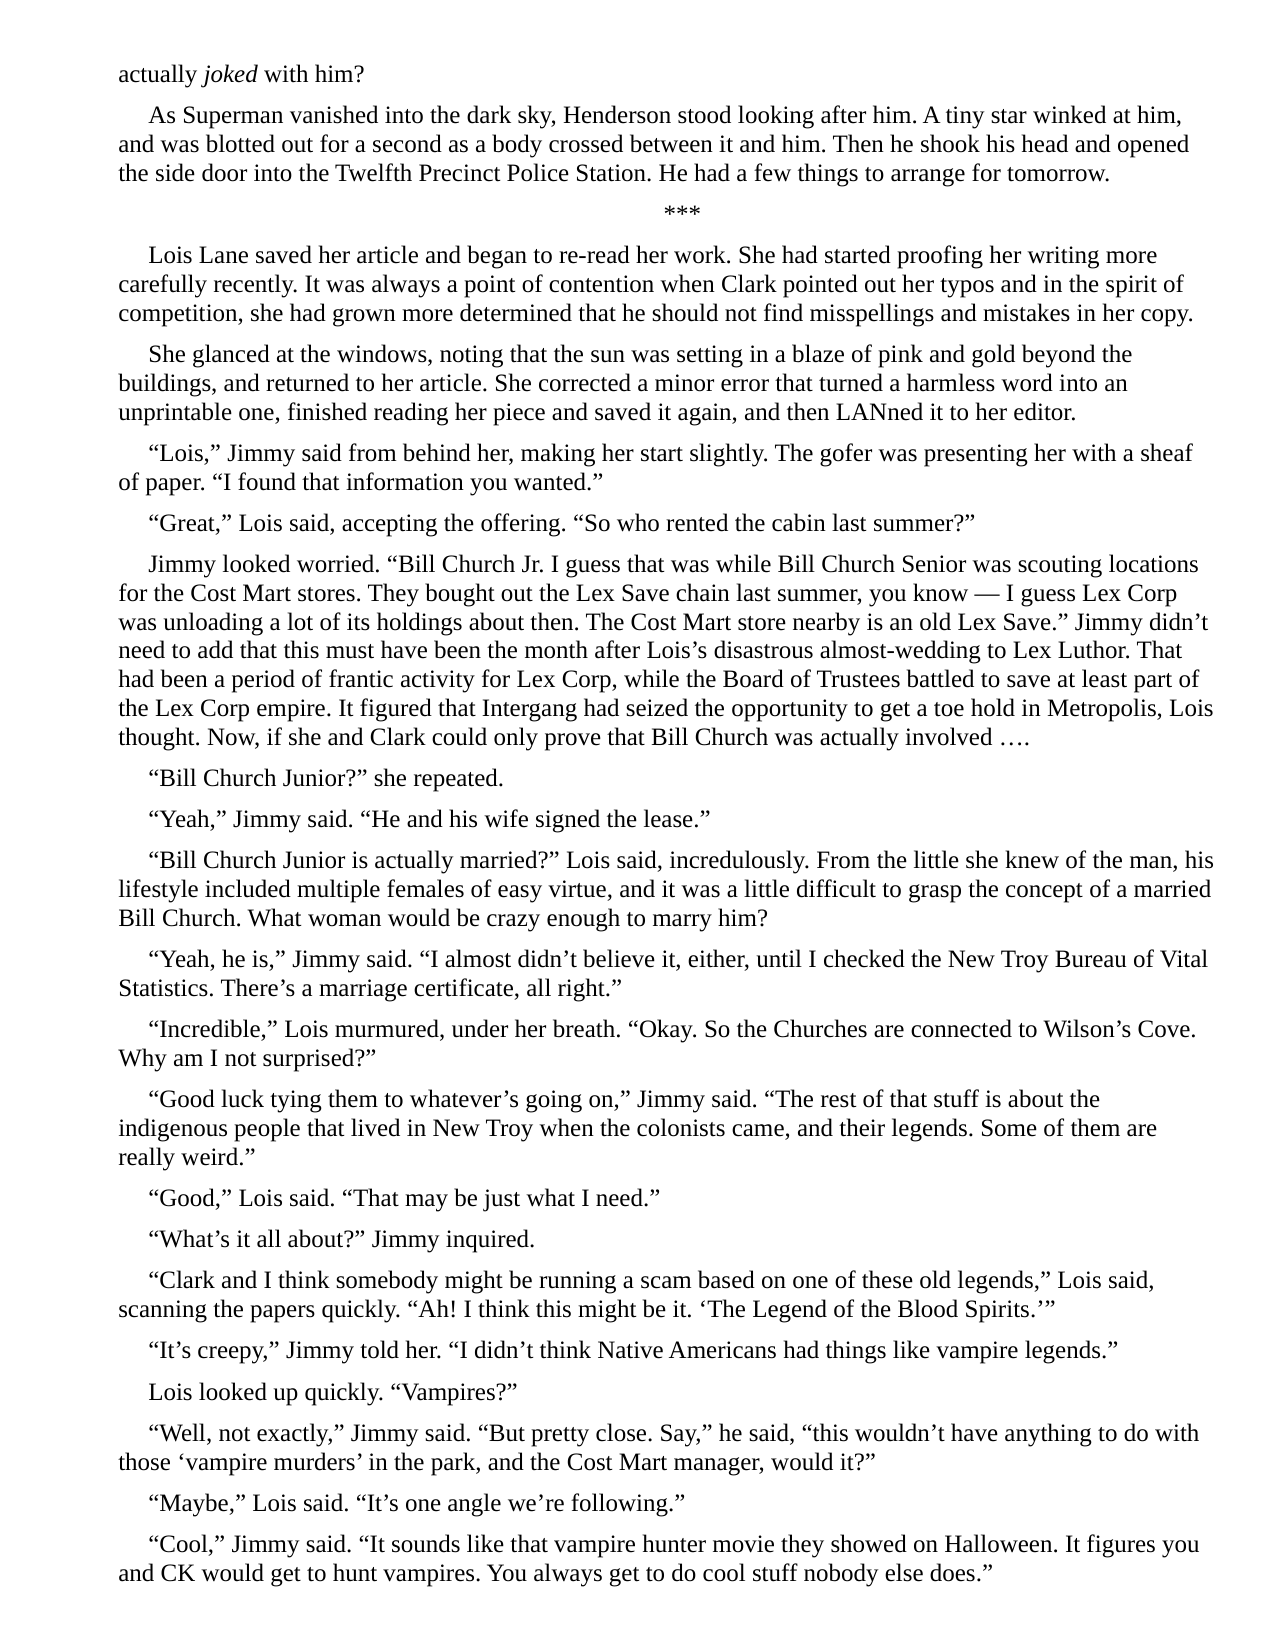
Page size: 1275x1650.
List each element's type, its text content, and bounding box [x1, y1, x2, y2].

text “Incredible,” Lois murmured, under her breath. “Okay. So the Churches are connected to Wilson’s Cove. Why am I not surprised?” [118, 1014, 1216, 1072]
text Lois looked up quickly. “Vampires?” [118, 1377, 1216, 1405]
text *** [118, 199, 1216, 228]
text “Bill Church Junior?” she repeated. [118, 763, 1216, 792]
text Jimmy looked worried. “Bill Church Jr. I guess that was while Bill Church Senior was scouting locations for the Cost Mart stores. They bought out the Lex Save chain last summer, you know — I guess Lex Corp was unloading a lot of its holdings about then. The Cost Mart store nearby is an old Lex Save.” Jimmy didn’t need to add that this must have been the month after Lois’s disastrous almost-wedding to Lex Luthor. That had been a period of frantic activity for Lex Corp, while the Board of Trustees battled to save at least part of the Lex Corp empire. It figured that Intergang had seized the opportunity to get a toe hold in Metropolis, Lois thought. Now, if she and Clark could only prove that Bill Church was actually involved …. [118, 549, 1216, 750]
text “What’s it all about?” Jimmy inquired. [118, 1224, 1216, 1253]
text “Lois,” Jimmy said from behind her, making her start slightly. The gofer was presenting her with a sheaf of paper. “I found that information you wanted.” [118, 438, 1216, 495]
text “Yeah, he is,” Jimmy said. “I almost didn’t believe it, either, until I checked the New Troy Bureau of Vital Statistics. There’s a marriage certificate, all right.” [118, 944, 1216, 1002]
text “Great,” Lois said, accepting the offering. “So who rented the cabin last summer?” [118, 508, 1216, 537]
text She glanced at the windows, noting that the sun was setting in a blaze of pink and gold beyond the buildings, and returned to her article. She corrected a minor error that turned a harmless word into an unprintable one, finished reading her piece and saved it again, and then LANned it to her editor. [118, 339, 1216, 425]
text “Clark and I think somebody might be running a scam based on one of these old legends,” Lois said, scanning the papers quickly. “Ah! I think this might be it. ‘The Legend of the Blood Spirits.’” [118, 1265, 1216, 1323]
text Lois Lane saved her article and began to re-read her work. She had started proofing her writing more carefully recently. It was always a point of contention when Clark pointed out her typos and in the spirit of competition, she had grown more determined that he should not find misspellings and mistakes in her copy. [118, 240, 1216, 327]
text actually joked with him? [118, 59, 1216, 88]
text “Yeah,” Jimmy said. “He and his wife signed the lease.” [118, 804, 1216, 833]
text “Cool,” Jimmy said. “It sounds like that vampire hunter movie they showed on Halloween. It figures you and CK would get to hunt vampires. You always get to do cool stuff nobody else does.” [118, 1529, 1216, 1587]
text “Bill Church Junior is actually married?” Lois said, incredulously. From the little she knew of the man, his lifestyle included multiple females of easy virtue, and it was a little difficult to grasp the concept of a married Bill Church. What woman would be crazy enough to marry him? [118, 845, 1216, 932]
text “Maybe,” Lois said. “It’s one angle we’re following.” [118, 1488, 1216, 1517]
text As Superman vanished into the dark sky, Henderson stood looking after him. A tiny star winked at him, and was blotted out for a second as a body crossed between it and him. Then he shook his head and opened the side door into the Twelfth Precinct Police Station. He had a few things to arrange for tomorrow. [118, 100, 1216, 187]
text “Well, not exactly,” Jimmy said. “But pretty close. Say,” he said, “this wouldn’t have anything to do with those ‘vampire murders’ in the park, and the Cost Mart manager, would it?” [118, 1418, 1216, 1475]
text “Good,” Lois said. “That may be just what I need.” [118, 1183, 1216, 1212]
text “Good luck tying them to whatever’s going on,” Jimmy said. “The rest of that stuff is about the indigenous people that lived in New Troy when the colonists came, and their legends. Some of them are really weird.” [118, 1084, 1216, 1170]
text “It’s creepy,” Jimmy told her. “I didn’t think Native Americans had things like vampire legends.” [118, 1335, 1216, 1364]
